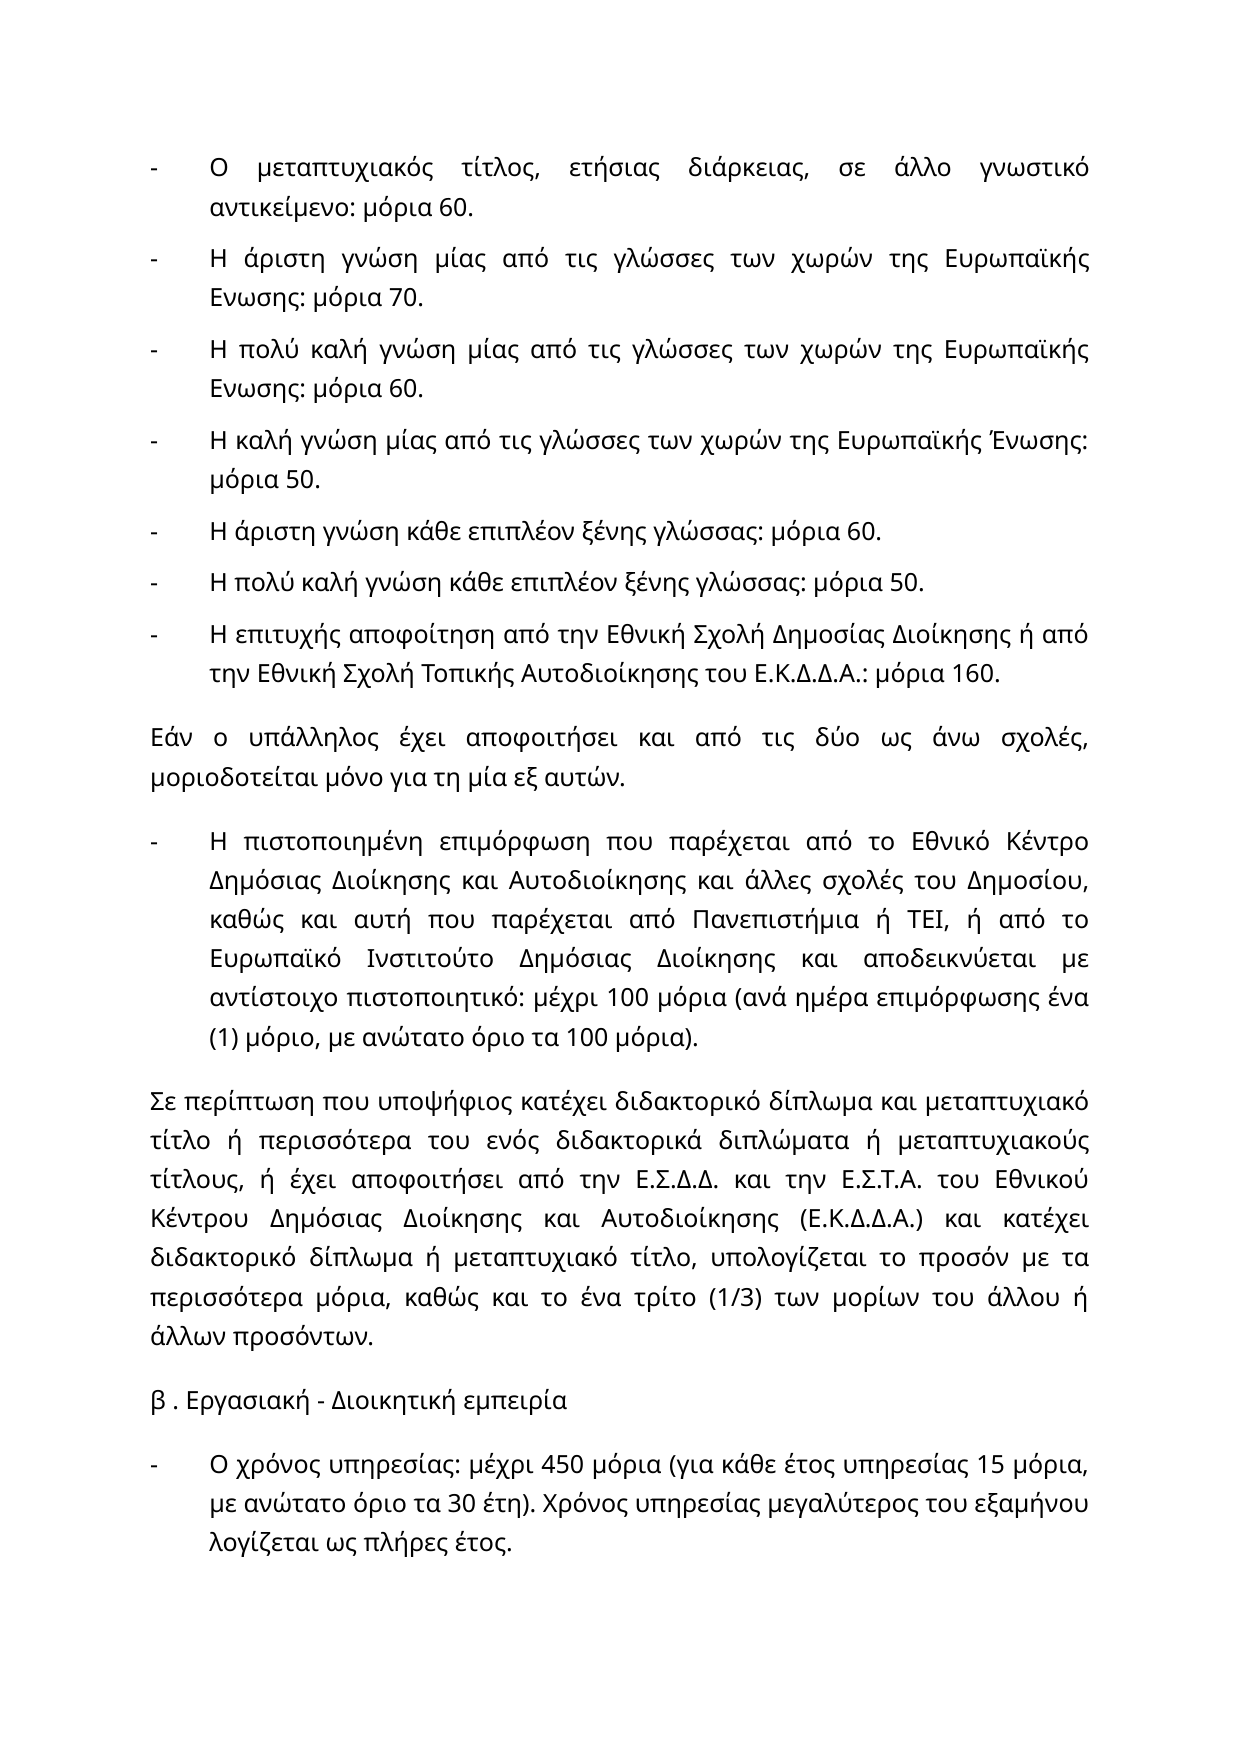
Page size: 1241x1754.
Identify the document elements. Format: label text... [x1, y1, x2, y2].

list - Η επιτυχής αποφοίτηση από την Εθνική Σχολή Δημοσίας Διοίκησης ή από την Εθνική Σχολή Τοπικής Αυτοδιοίκησης του Ε.Κ.Δ.Δ.Α.: μόρια 160. [150, 617, 1090, 690]
text β . Εργασιακή - Διοικητική εμπειρία [150, 1382, 1090, 1417]
list - Η πιστοποιημένη επιμόρφωση που παρέχεται από το Εθνικό Κέντρο Δημόσιας Διοίκησης και Αυτοδιοίκησης και άλλες σχολές του Δημοσίου, καθώς και αυτή που παρέχεται από Πανεπιστήμια ή ΤΕΙ, ή από το Ευρωπαϊκό Ινστιτούτο Δημόσιας Διοίκησης και αποδεικνύεται με αντίστοιχο πιστοποιητικό: μέχρι 100 μόρια (ανά ημέρα επιμόρφωσης ένα (1) μόριο, με ανώτατο όριο τα 100 μόρια). [150, 823, 1090, 1053]
list - Η πολύ καλή γνώση κάθε επιπλέον ξένης γλώσσας: μόρια 50. [150, 565, 1090, 599]
text Εάν ο υπάλληλος έχει αποφοιτήσει και από τις δύο ως άνω σχολές, μοριοδοτείται μόνο για τη μία εξ αυτών. [150, 720, 1090, 793]
list - Η καλή γνώση μίας από τις γλώσσες των χωρών της Ευρωπαϊκής Ένωσης: μόρια 50. [150, 422, 1090, 496]
list - Η πολύ καλή γνώση μίας από τις γλώσσες των χωρών της Ευρωπαϊκής Ενωσης: μόρια 60. [150, 332, 1090, 405]
list - Ο μεταπτυχιακός τίτλος, ετήσιας διάρκειας, σε άλλο γνωστικό αντικείμενο: μόρια 60. [150, 150, 1090, 223]
list - Η άριστη γνώση μίας από τις γλώσσες των χωρών της Ευρωπαϊκής Ενωσης: μόρια 70. [150, 241, 1090, 314]
text Σε περίπτωση που υποψήφιος κατέχει διδακτορικό δίπλωμα και μεταπτυχιακό τίτλο ή περισσότερα του ενός διδακτορικά διπλώματα ή μεταπτυχιακούς τίτλους, ή έχει αποφοιτήσει από την Ε.Σ.Δ.Δ. και την Ε.Σ.Τ.Α. του Εθνικού Κέντρου Δημόσιας Διοίκησης και Αυτοδιοίκησης (Ε.Κ.Δ.Δ.Α.) και κατέχει διδακτορικό δίπλωμα ή μεταπτυχιακό τίτλο, υπολογίζεται το προσόν με τα περισσότερα μόρια, καθώς και το ένα τρίτο (1/3) των μορίων του άλλου ή άλλων προσόντων. [150, 1083, 1090, 1352]
list - Η άριστη γνώση κάθε επιπλέον ξένης γλώσσας: μόρια 60. [150, 513, 1090, 547]
list - Ο χρόνος υπηρεσίας: μέχρι 450 μόρια (για κάθε έτος υπηρεσίας 15 μόρια, με ανώτατο όριο τα 30 έτη). Χρόνος υπηρεσίας μεγαλύτερος του εξαμήνου λογίζεται ως πλήρες έτος. [150, 1447, 1090, 1559]
